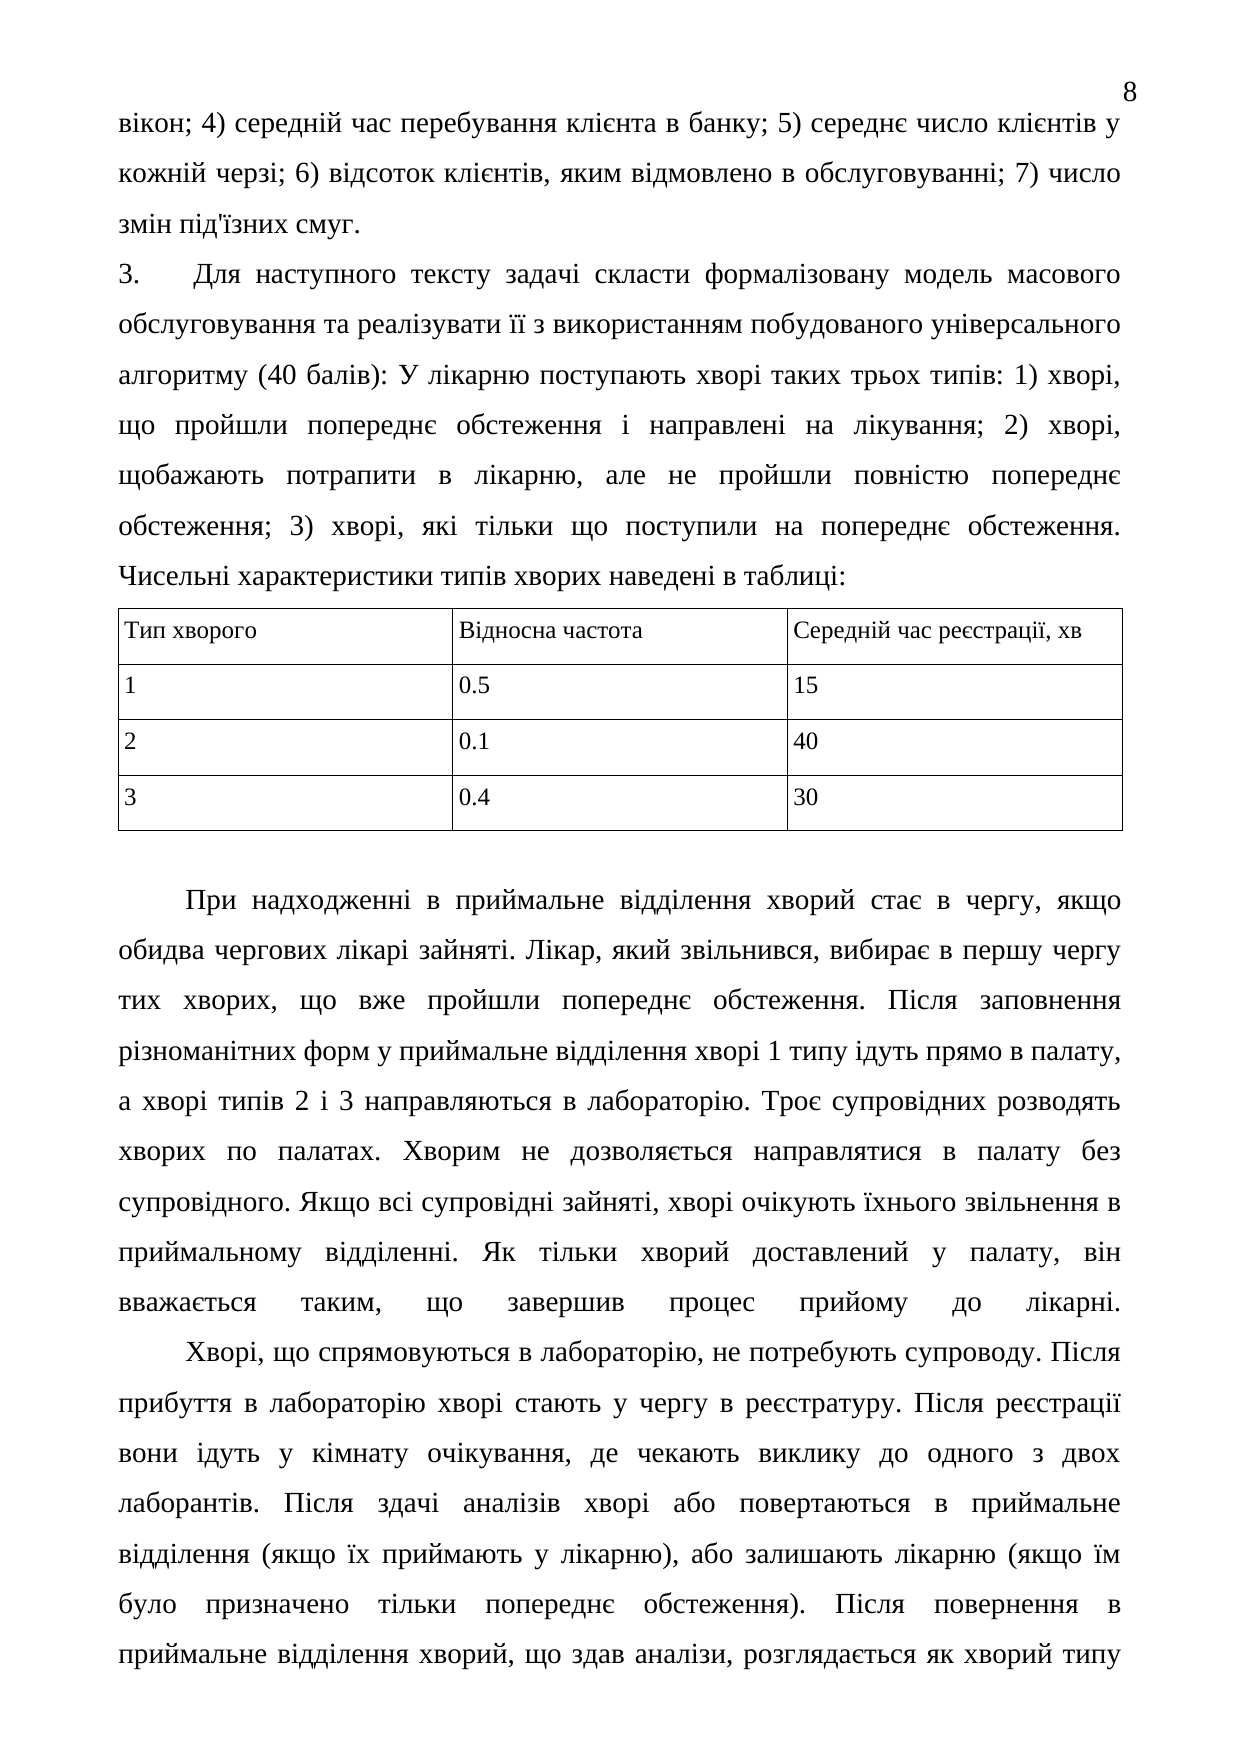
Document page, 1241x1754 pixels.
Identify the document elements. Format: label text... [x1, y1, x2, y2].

table_header Тип хворого [119, 609, 452, 664]
table_cell 30 [788, 776, 1122, 830]
table_cell 40 [788, 720, 1122, 775]
table_cell 0.5 [453, 665, 787, 719]
table_cell 15 [788, 665, 1122, 719]
table_header Відносна частота [453, 609, 787, 664]
list вікон; 4) середній час перебування клієнта в банку; 5) середнє число клієнтів у кожній черзі; 6) відсоток клієнтів, яким відмовлено в обслуговуванні; 7) число змін під'їзних смуг. [118, 105, 1122, 239]
list Для наступного тексту задачі скласти формалізовану модель масового обслуговування та реалізувати її з використанням побудованого універсального алгоритму (40 балів): У лікарню поступають хворі таких трьох типів: 1) хворі, що пройшли попереднє обстеження і направлені на лікування; 2) хворі, щобажають потрапити в лікарню, але не пройшли повністю попереднє обстеження; 3) хворі, які тільки що поступили на попереднє обстеження. Чисельні характеристики типів хворих наведені в таблиці: [118, 256, 1122, 592]
table_cell 2 [119, 720, 452, 775]
table_cell 3 [119, 776, 452, 830]
table_header Середній час реєстрації, хв [788, 609, 1122, 664]
table_cell 1 [119, 665, 452, 719]
table_cell 0.4 [453, 776, 787, 830]
list При надходженні в приймальне відділення хворий стає в чергу, якщо обидва чергових лікарі зайняті. Лікар, який звільнився, вибирає в першу чергу тих хворих, що вже пройшли попереднє обстеження. Після заповнення різноманітних форм у приймальне відділення хворі 1 типу ідуть прямо в палату, а хворі типів 2 і 3 направляються в лабораторію. Троє супровідних розводять хворих по палатах. Хворим не дозволяється направлятися в палату без супровідного. Якщо всі супровідні зайняті, хворі очікують їхнього звільнення в приймальному відділенні. Як тільки хворий доставлений у палату, він вважається таким, що завершив процес прийому до лікарні. Хворі, що спрямовуються в лабораторію, не потребують супроводу. Після прибуття в лабораторію хворі стають у чергу в реєстратуру. Після реєстрації вони ідуть у кімнату очікування, де чекають виклику до одного з двох лаборантів. Після здачі аналізів хворі або повертаються в приймальне відділення (якщо їх приймають у лікарню), або залишають лікарню (якщо їм було призначено тільки попереднє обстеження). Після повернення в приймальне відділення хворий, що здав аналізи, розглядається як хворий типу [118, 831, 1122, 1670]
table_cell 0.1 [453, 720, 787, 775]
